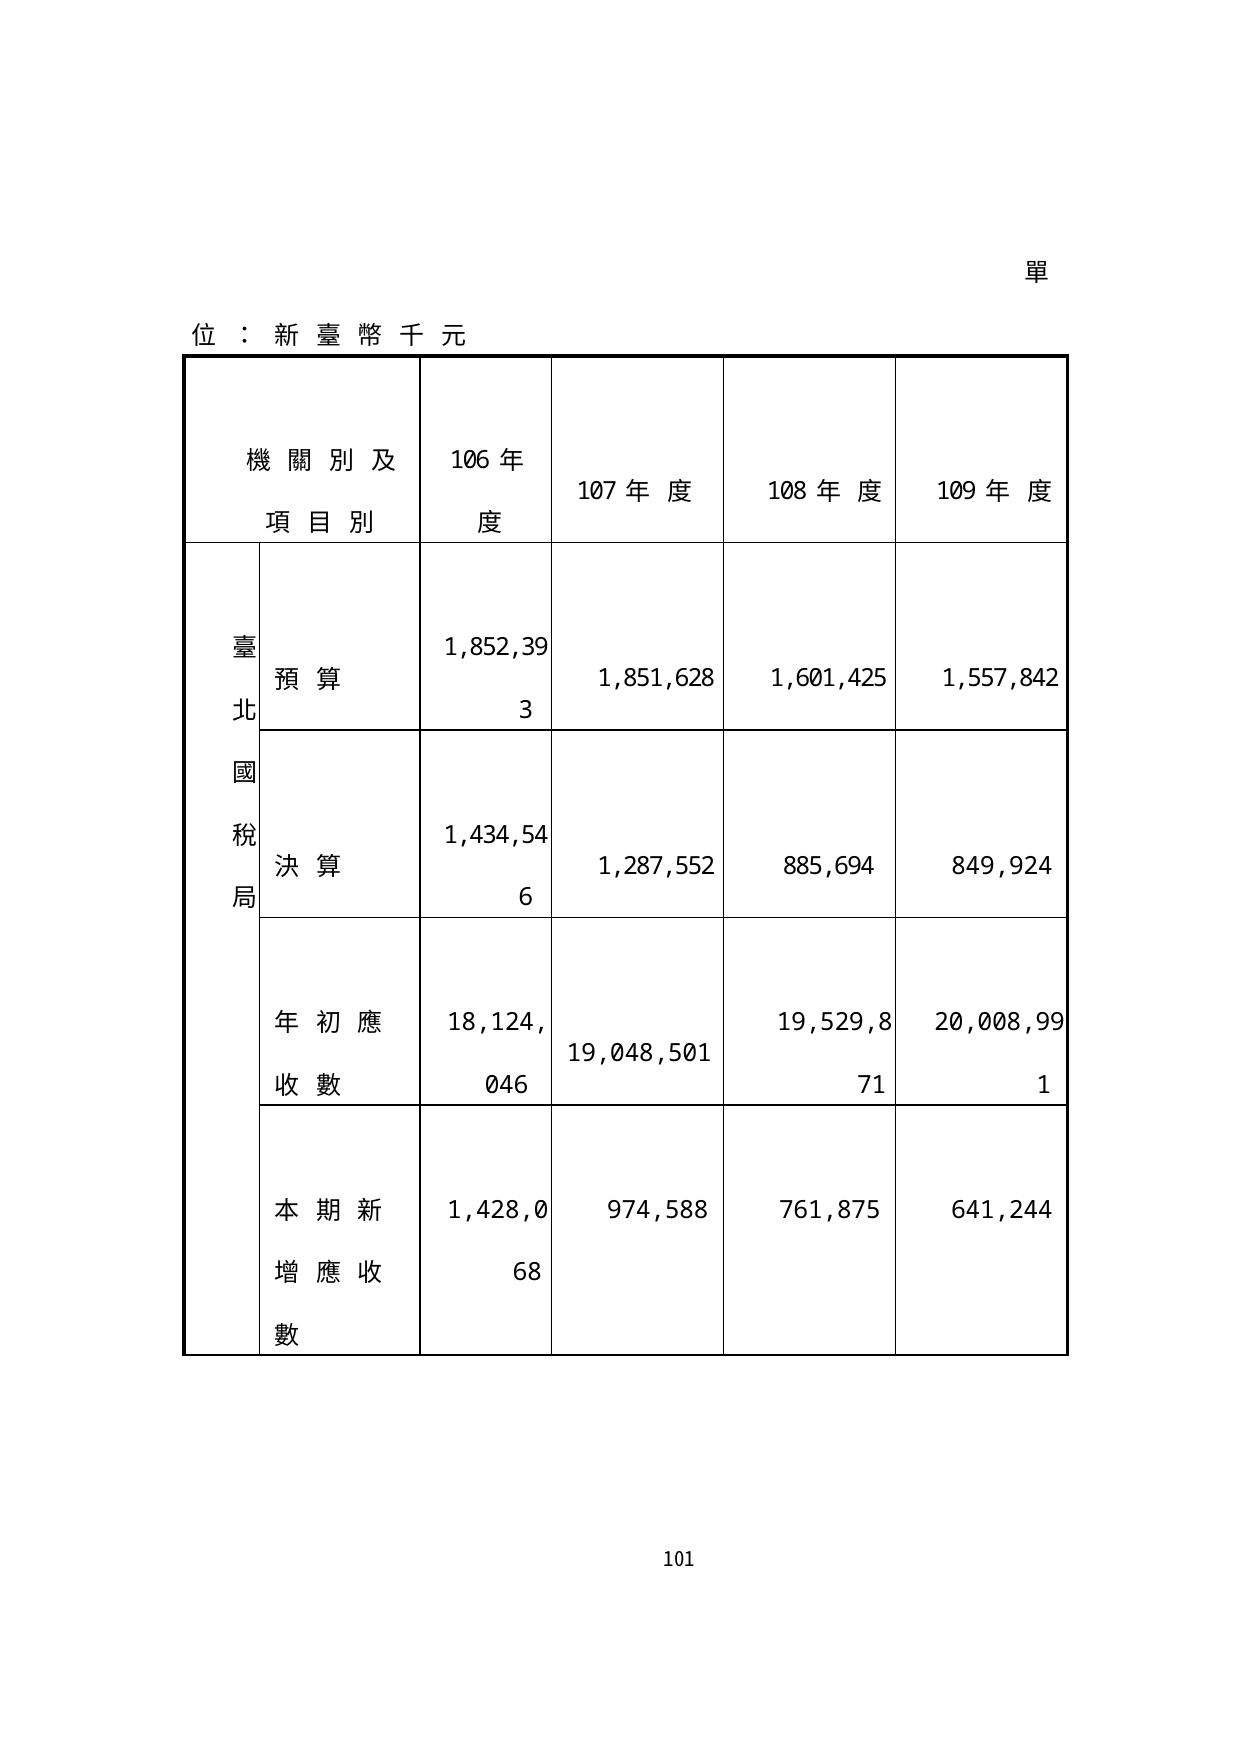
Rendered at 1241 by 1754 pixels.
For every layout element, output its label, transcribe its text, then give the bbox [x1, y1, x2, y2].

table_cell 1,851,628 [552, 543, 723, 729]
table_cell 18,124,046 [421, 918, 551, 1104]
table_cell 885,694 [724, 731, 895, 917]
table_cell 1,601,425 [724, 543, 895, 729]
table_cell 849,924 [896, 731, 1066, 917]
table_cell 19,529,871 [724, 918, 895, 1104]
table_cell 20,008,991 [896, 918, 1066, 1104]
table_header 108年度 [724, 358, 895, 542]
table_cell 1,852,393 [421, 543, 551, 729]
table_cell 本期新增應收數 [260, 1106, 419, 1354]
table_cell 1,557,842 [896, 543, 1066, 729]
text 單位：新臺幣千元 [183, 229, 1058, 354]
table_cell 1,287,552 [552, 731, 723, 917]
table_cell 761,875 [724, 1106, 895, 1354]
table_cell 19,048,501 [552, 918, 723, 1104]
table_cell 1,428,068 [421, 1106, 551, 1354]
table_cell 1,434,546 [421, 731, 551, 917]
table_cell 預算 [260, 543, 419, 729]
table_cell 641,244 [896, 1106, 1066, 1354]
table_header 106年度 [421, 358, 551, 542]
table_cell 臺北國稅局 [186, 543, 259, 1354]
table_cell 年初應收數 [260, 918, 419, 1104]
table_header 107年度 [552, 358, 723, 542]
table_cell 決算 [260, 731, 419, 917]
table_header 109年度 [896, 358, 1066, 542]
table_cell 974,588 [552, 1106, 723, 1354]
table_header 機關別及項目別 [186, 358, 419, 542]
